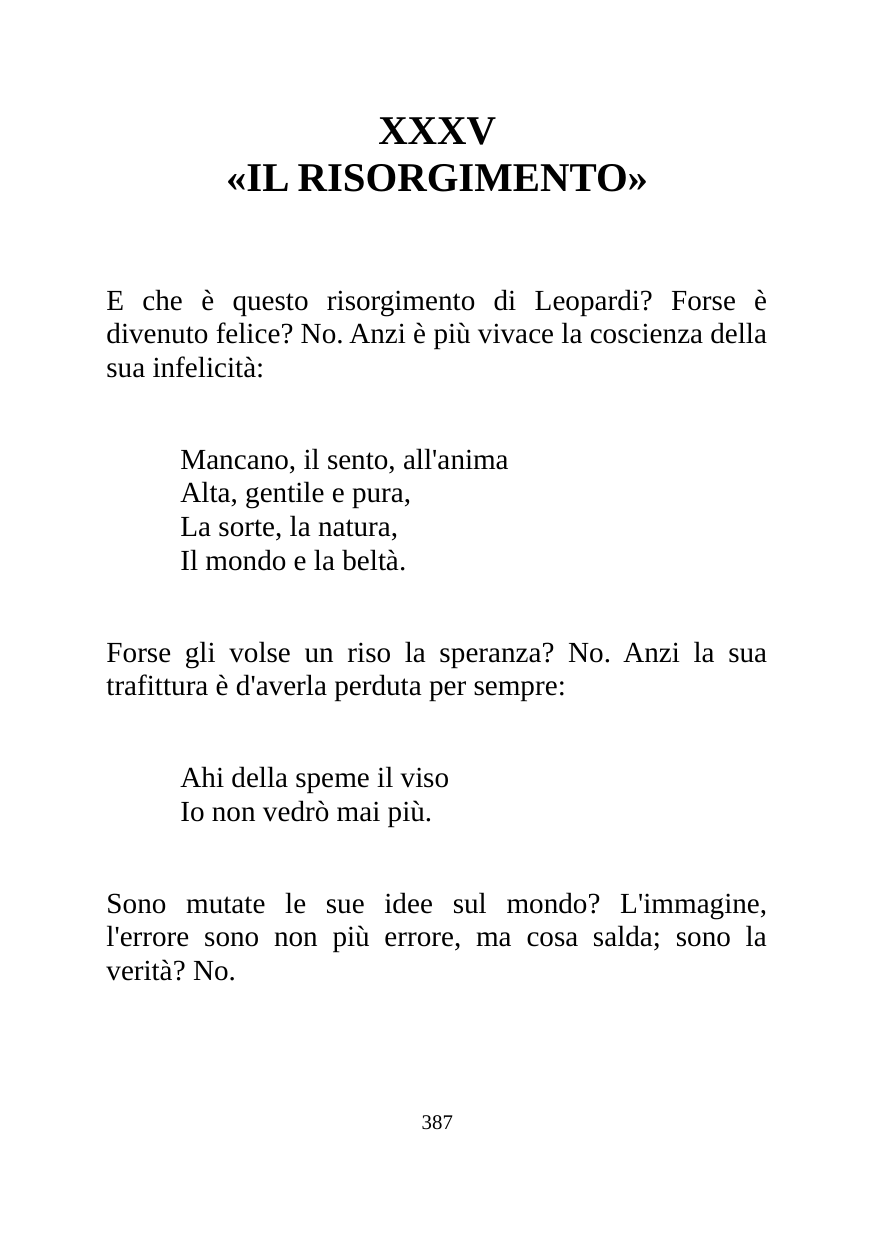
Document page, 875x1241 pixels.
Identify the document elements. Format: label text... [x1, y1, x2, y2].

subtitle XXXV «IL RISORGIMENTO» [106, 106, 768, 200]
text Forse gli volse un riso la speranza? No. Anzi la sua trafittura è d'averla perduta per sempre: [106, 635, 768, 702]
text Ahi della speme il viso Io non vedrò mai più. [180, 760, 768, 827]
text E che è questo risorgimento di Leopardi? Forse è divenuto felice? No. Anzi è più vivace la coscienza della sua infelicità: [106, 283, 768, 383]
text Sono mutate le sue idee sul mondo? L'immagine, l'errore sono non più errore, ma cosa salda; sono la verità? No. [106, 886, 768, 987]
text Mancano, il sento, all'anima Alta, gentile e pura, La sorte, la natura, Il mondo e la beltà. [180, 442, 768, 576]
